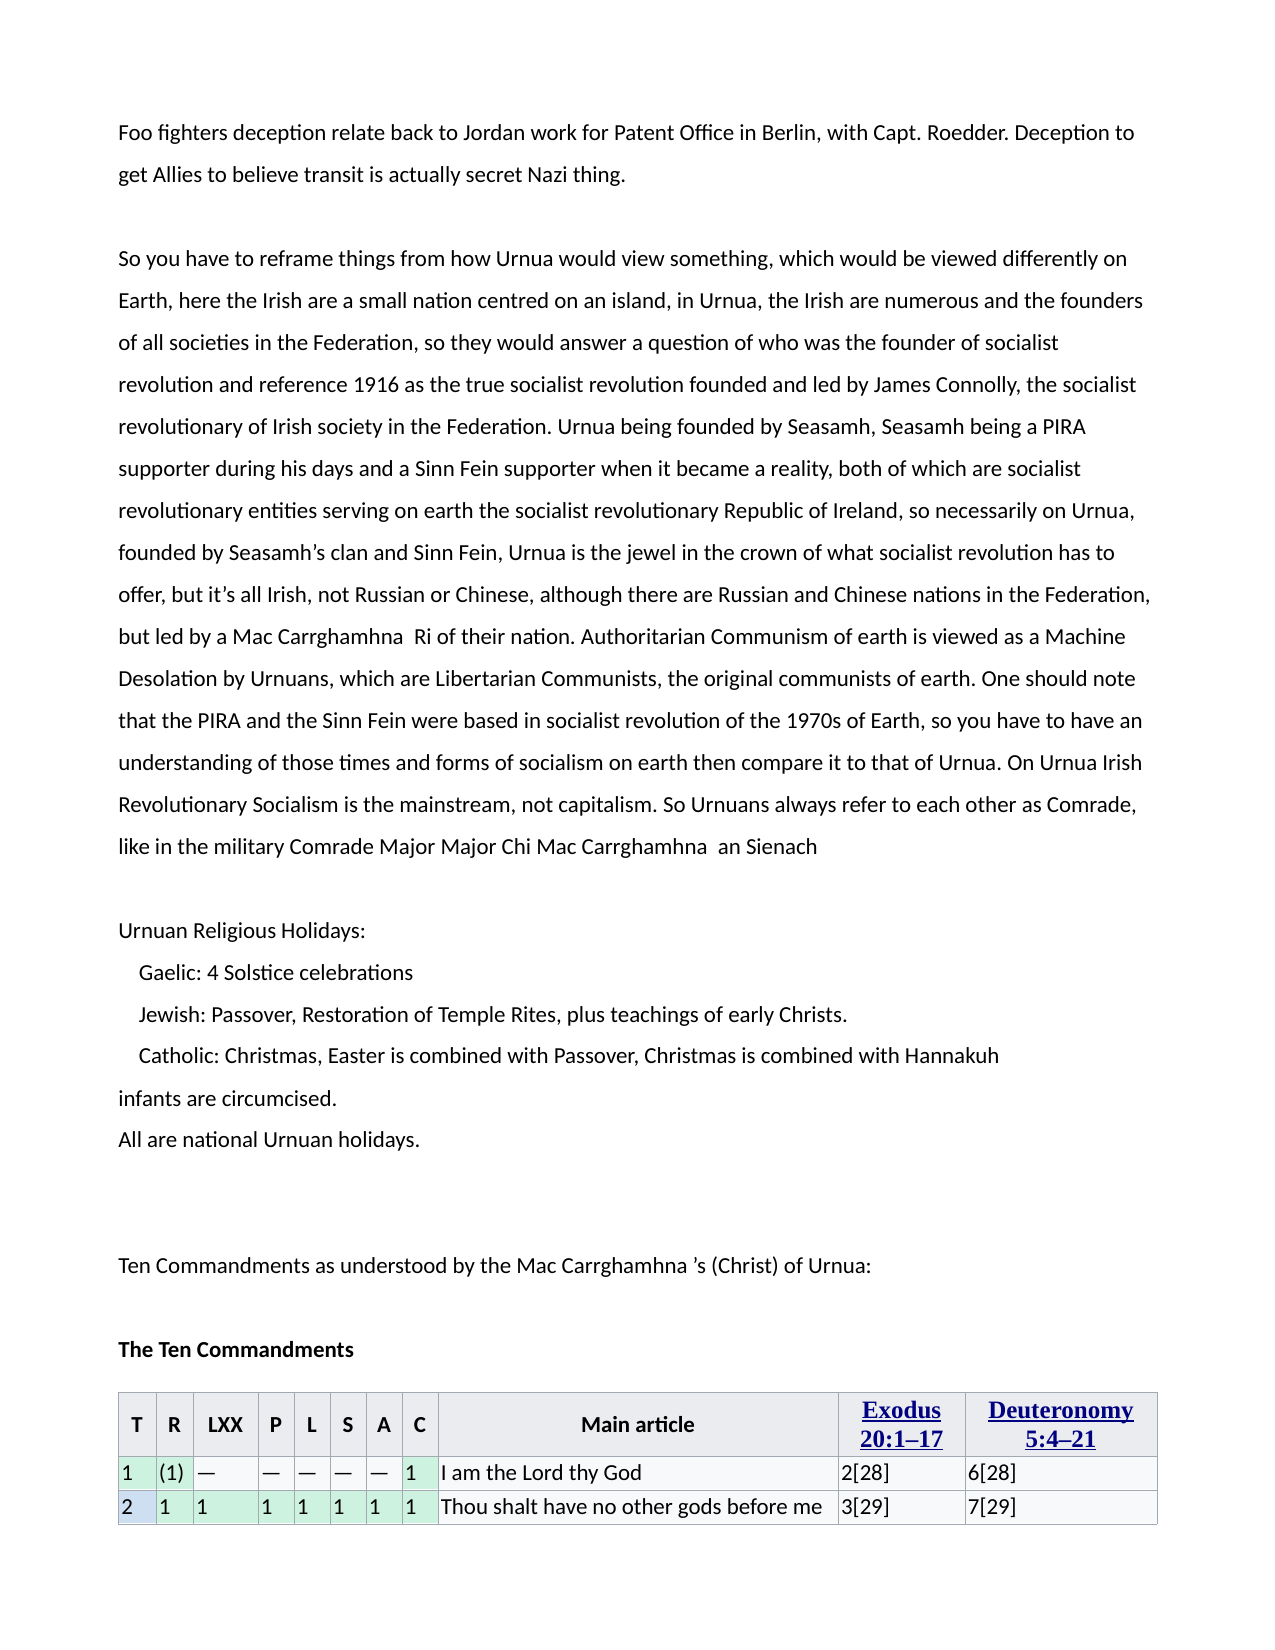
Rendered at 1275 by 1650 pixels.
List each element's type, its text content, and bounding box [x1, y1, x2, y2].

table_cell 1 [367, 1491, 402, 1523]
table_cell — [367, 1457, 402, 1489]
table_header T [119, 1393, 156, 1456]
table_cell 1 [331, 1491, 366, 1523]
table_header Main article [439, 1393, 838, 1456]
table_cell 3[29] [839, 1491, 965, 1523]
table_cell 1 [403, 1457, 438, 1489]
text Jewish: Passover, Restoration of Temple Rites, plus teachings of early Christs. [118, 1000, 1157, 1028]
table_header R [157, 1393, 193, 1456]
text The Ten Commandments [118, 1336, 1157, 1363]
text Gaelic: 4 Solstice celebrations [118, 958, 1157, 986]
table_header LXX [194, 1393, 258, 1456]
table_header Exodus 20:1–17 [839, 1393, 965, 1456]
table_cell 1 [259, 1491, 294, 1523]
table_cell 1 [295, 1491, 330, 1523]
table_cell 6[28] [966, 1457, 1157, 1489]
table_cell 2 [119, 1491, 156, 1523]
table_cell 1 [119, 1457, 156, 1489]
text Urnuan Religious Holidays: [118, 916, 1157, 944]
text All are national Urnuan holidays. [118, 1126, 1157, 1154]
table_cell 2[28] [839, 1457, 965, 1489]
table_cell — [194, 1457, 258, 1489]
table_cell — [259, 1457, 294, 1489]
table_header A [367, 1393, 402, 1456]
table_cell (1) [157, 1457, 193, 1489]
table_cell 7[29] [966, 1491, 1157, 1523]
text Ten Commandments as understood by the Mac Carrghamhna ’s (Christ) of Urnua: [118, 1252, 1157, 1279]
table_cell — [295, 1457, 330, 1489]
table_cell Thou shalt have no other gods before me [439, 1491, 838, 1523]
table_header P [259, 1393, 294, 1456]
text Foo fighters deception relate back to Jordan work for Patent Office in Berlin, with Capt. Roedder. Deception to get Allies to believe transit is actually secret Nazi thing. [118, 118, 1157, 188]
table_header L [295, 1393, 330, 1456]
table_cell 1 [157, 1491, 193, 1523]
table_header S [331, 1393, 366, 1456]
text infants are circumcised. [118, 1084, 1157, 1112]
table_cell I am the Lord thy God [439, 1457, 838, 1489]
table_cell 1 [403, 1491, 438, 1523]
table_header Deuteronomy 5:4–21 [966, 1393, 1157, 1456]
table_header C [403, 1393, 438, 1456]
text So you have to reframe things from how Urnua would view something, which would be viewed differently on Earth, here the Irish are a small nation centred on an island, in Urnua, the Irish are numerous and the founders of all societies in the Federation, so they would answer a question of who was the founder of socialist revolution and reference 1916 as the true socialist revolution founded and led by James Connolly, the socialist revolutionary of Irish society in the Federation. Urnua being founded by Seasamh, Seasamh being a PIRA supporter during his days and a Sinn Fein supporter when it became a reality, both of which are socialist revolutionary entities serving on earth the socialist revolutionary Republic of Ireland, so necessarily on Urnua, founded by Seasamh’s clan and Sinn Fein, Urnua is the jewel in the crown of what socialist revolution has to offer, but it’s all Irish, not Russian or Chinese, although there are Russian and Chinese nations in the Federation, but led by a Mac Carrghamhna Ri of their nation. Authoritarian Communism of earth is viewed as a Machine Desolation by Urnuans, which are Libertarian Communists, the original communists of earth. One should note that the PIRA and the Sinn Fein were based in socialist revolution of the 1970s of Earth, so you have to have an understanding of those times and forms of socialism on earth then compare it to that of Urnua. On Urnua Irish Revolutionary Socialism is the mainstream, not capitalism. So Urnuans always refer to each other as Comrade, like in the military Comrade Major Major Chi Mac Carrghamhna an Sienach [118, 244, 1157, 860]
table_cell 1 [194, 1491, 258, 1523]
text Catholic: Christmas, Easter is combined with Passover, Christmas is combined with Hannakuh [118, 1042, 1157, 1070]
table_cell — [331, 1457, 366, 1489]
